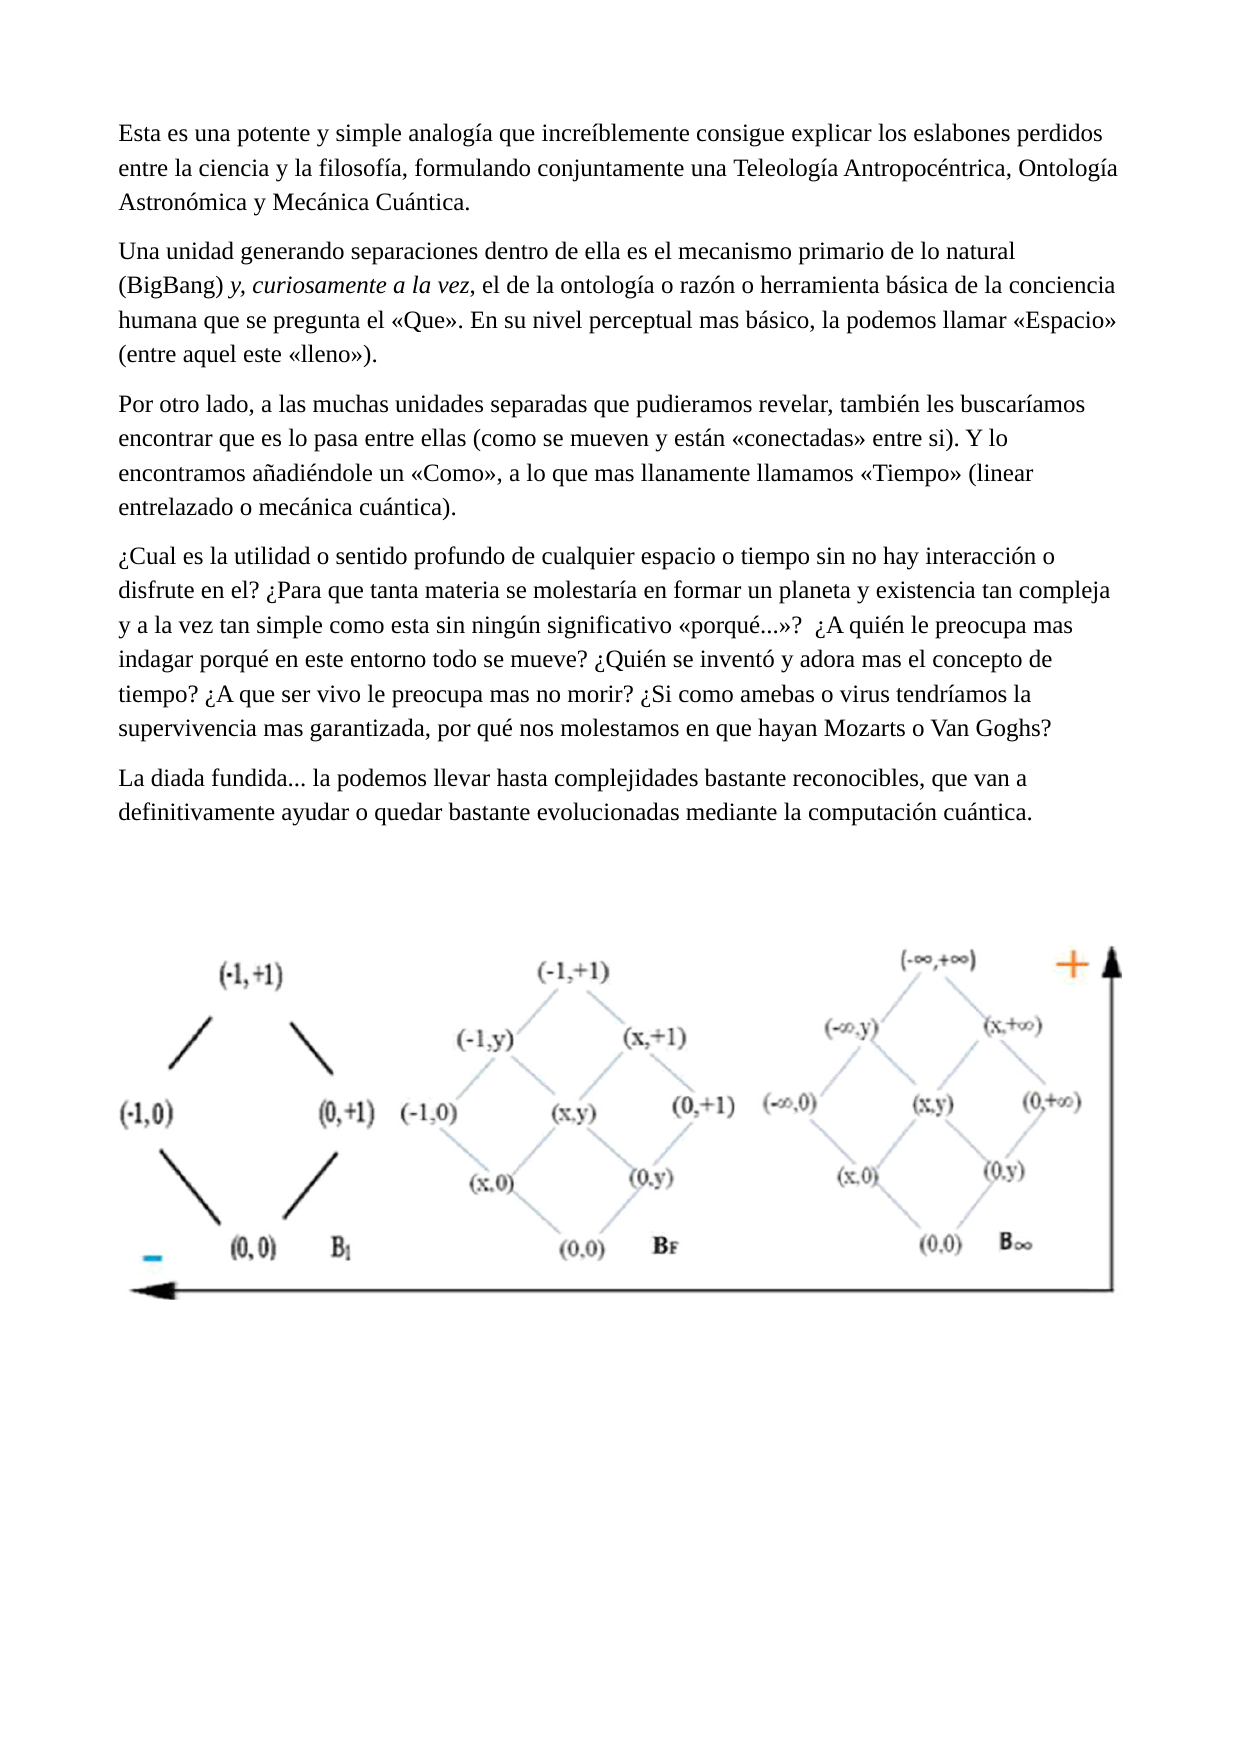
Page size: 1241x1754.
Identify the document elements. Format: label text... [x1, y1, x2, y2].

text Esta es una potente y simple analogía que increíblemente consigue explicar los eslabones perdidos entre la ciencia y la filosofía, formulando conjuntamente una Teleología Antropocéntrica, Ontología Astronómica y Mecánica Cuántica. [118, 118, 1122, 216]
picture [118, 944, 1123, 1300]
text La diada fundida... la podemos llevar hasta complejidades bastante reconocibles, que van a definitivamente ayudar o quedar bastante evolucionadas mediante la computación cuántica. [118, 763, 1122, 826]
text ¿Cual es la utilidad o sentido profundo de cualquier espacio o tiempo sin no hay interacción o disfrute en el? ¿Para que tanta materia se molestaría en formar un planeta y existencia tan compleja y a la vez tan simple como esta sin ningún significativo «porqué...»? ¿A quién le preocupa mas indagar porqué en este entorno todo se mueve? ¿Quién se inventó y adora mas el concepto de tiempo? ¿A que ser vivo le preocupa mas no morir? ¿Si como amebas o virus tendríamos la supervivencia mas garantizada, por qué nos molestamos en que hayan Mozarts o Van Goghs? [118, 541, 1122, 742]
text Una unidad generando separaciones dentro de ella es el mecanismo primario de lo natural (BigBang) y, curiosamente a la vez, el de la ontología o razón o herramienta básica de la conciencia humana que se pregunta el «Que». En su nivel perceptual mas básico, la podemos llamar «Espacio» (entre aquel este «lleno»). [118, 236, 1122, 368]
text Por otro lado, a las muchas unidades separadas que pudieramos revelar, también les buscaríamos encontrar que es lo pasa entre ellas (como se mueven y están «conectadas» entre si). Y lo encontramos añadiéndole un «Como», a lo que mas llanamente llamamos «Tiempo» (linear entrelazado o mecánica cuántica). [118, 389, 1122, 521]
